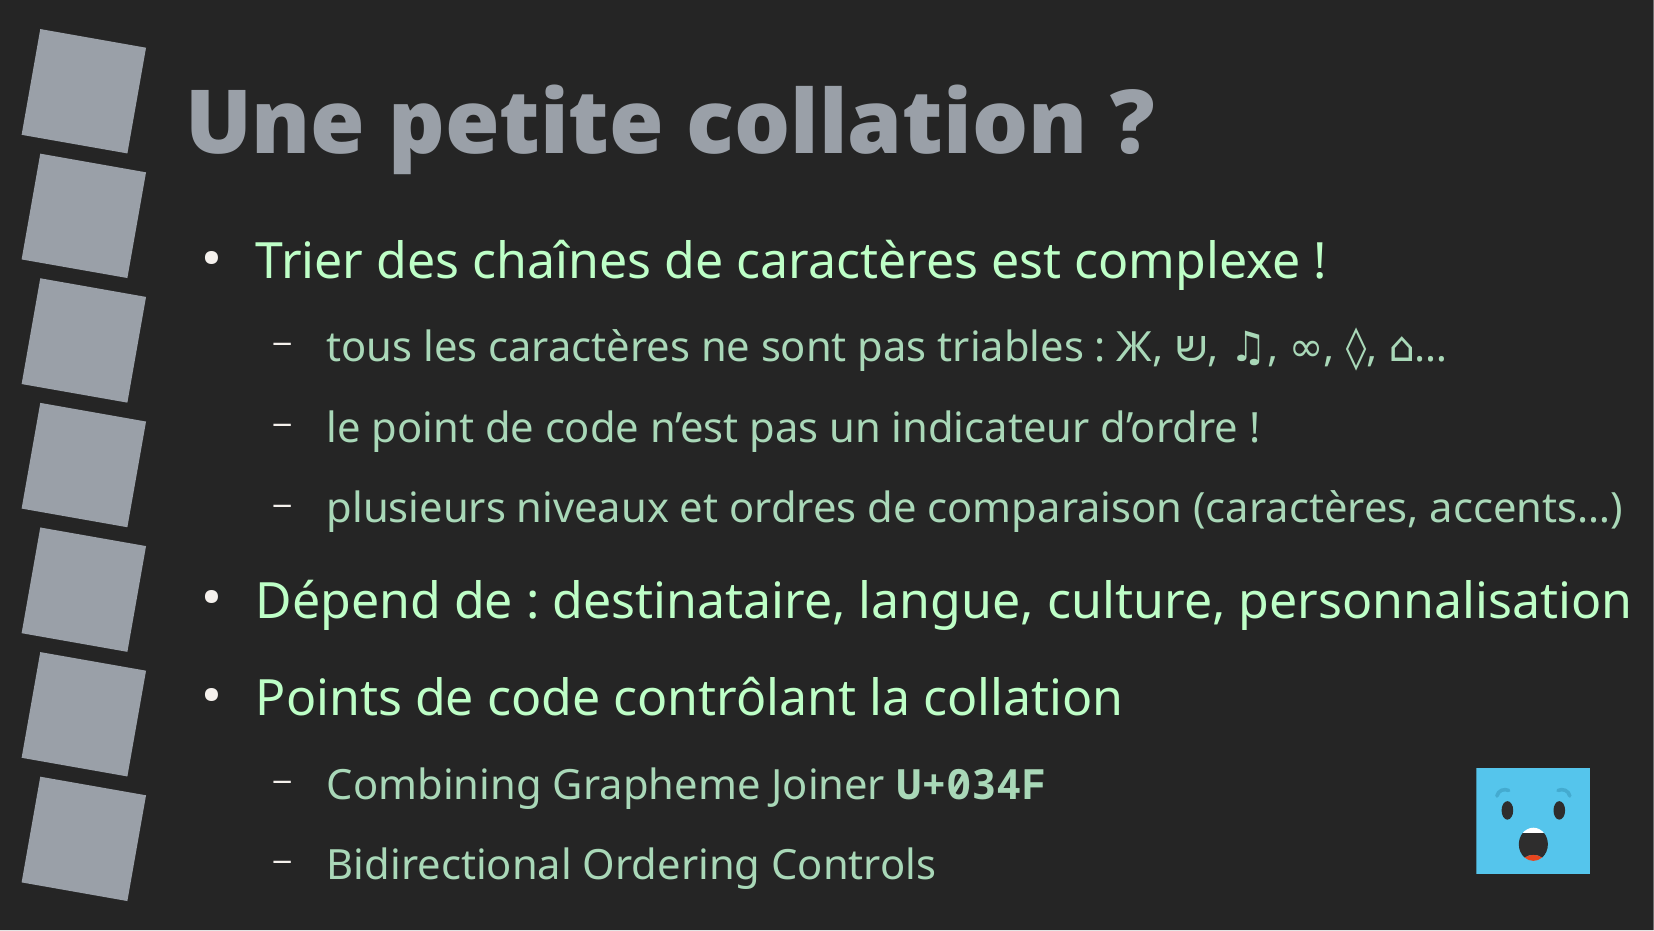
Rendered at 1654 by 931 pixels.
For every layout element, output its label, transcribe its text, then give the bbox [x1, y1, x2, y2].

list Trier des chaînes de caractères est complexe ! tous les caractères ne sont pas triables : Ж, ש, ♫, ∞, ◊, ⌂… le point de code n’est pas un indicateur d’ordre ! plusieurs niveaux et ordres de comparaison (caractères, accents…) Dépend de : destinataire, langue, culture, personnalisation Points de code contrôlant la collation Combining Grapheme Joiner U+034F Bidirectional Ordering Controls [184, 225, 1636, 901]
title Une petite collation ? [184, 59, 1654, 154]
picture [1476, 767, 1591, 874]
